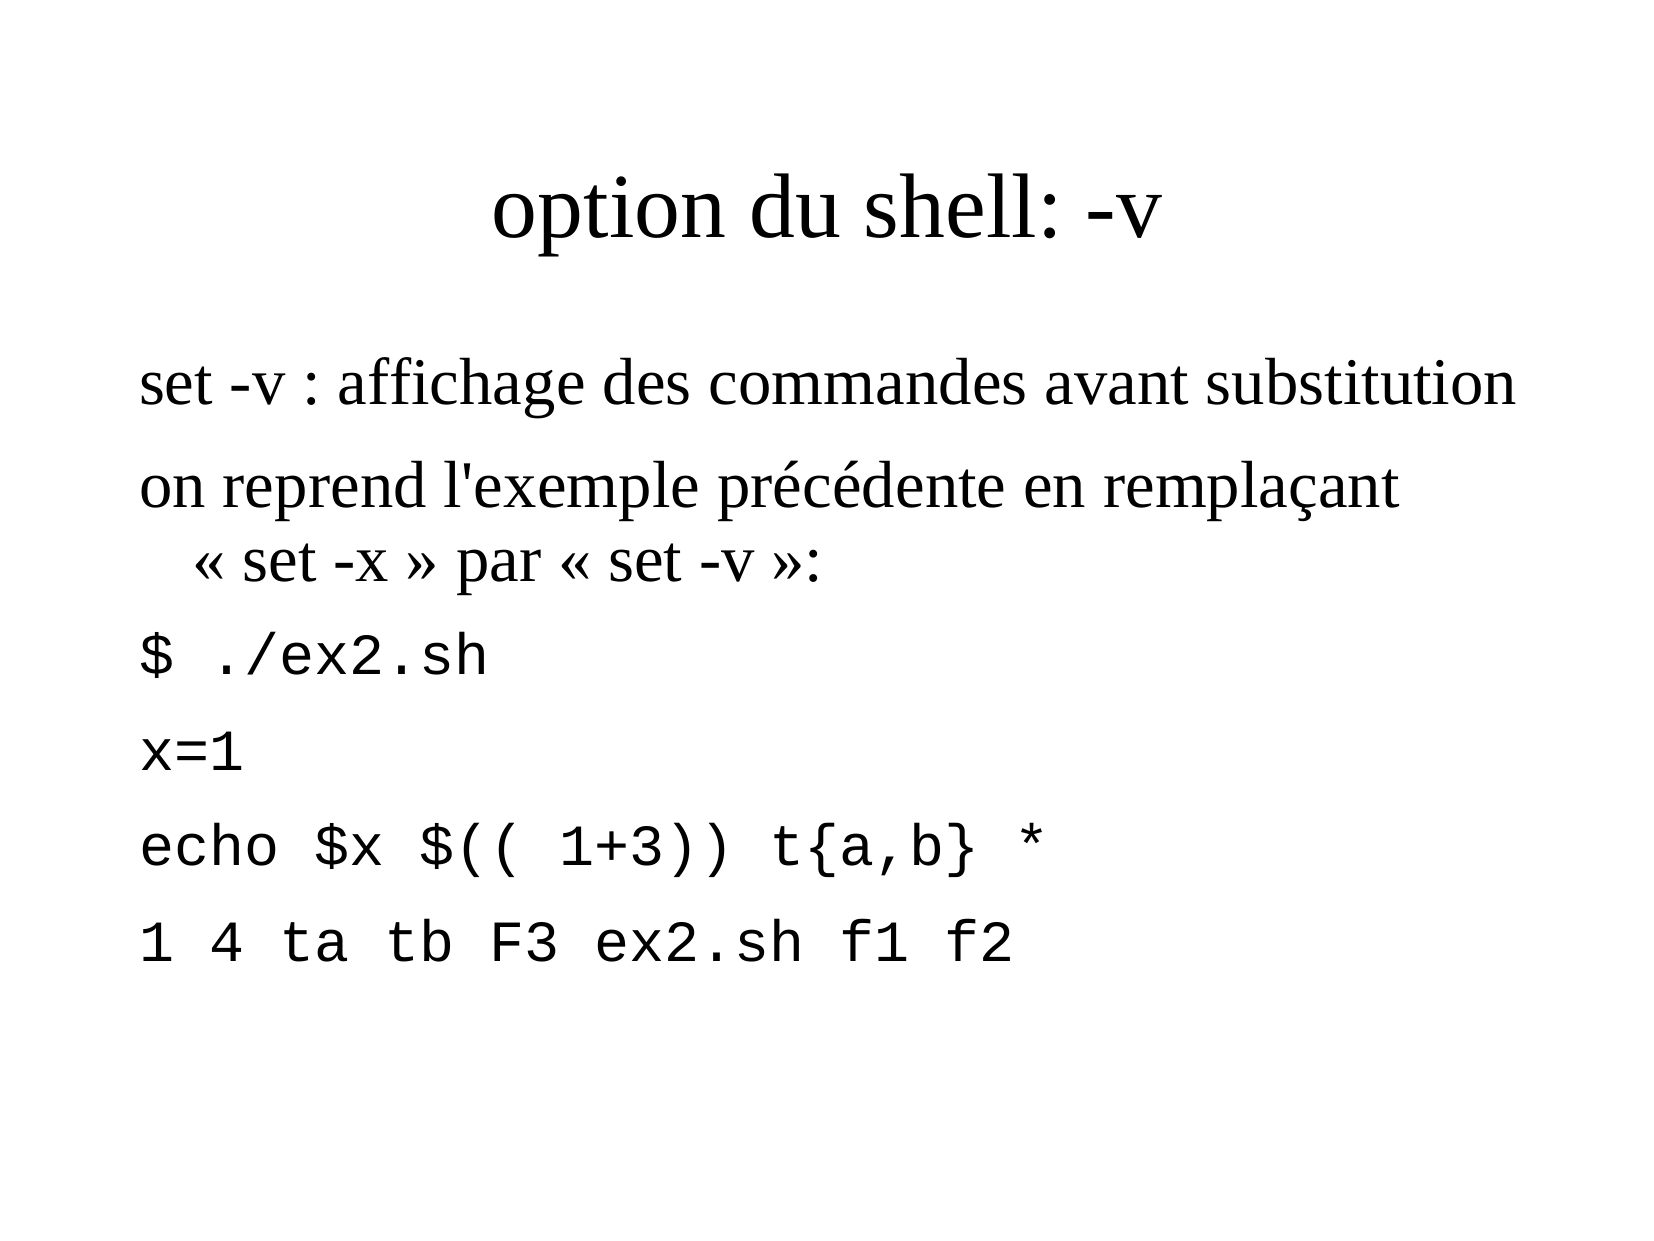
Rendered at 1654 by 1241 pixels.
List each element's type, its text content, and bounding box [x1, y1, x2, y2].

title option du shell: -v [121, 102, 1534, 311]
list set -v : affichage des commandes avant substitution on reprend l'exemple précédente en remplaçant « set -x » par « set -v »: $ ./ex2.sh x=1 echo $x $(( 1+3)) t{a,b} * 1 4 ta tb F3 ex2.sh f1 f2 [121, 344, 1534, 1127]
